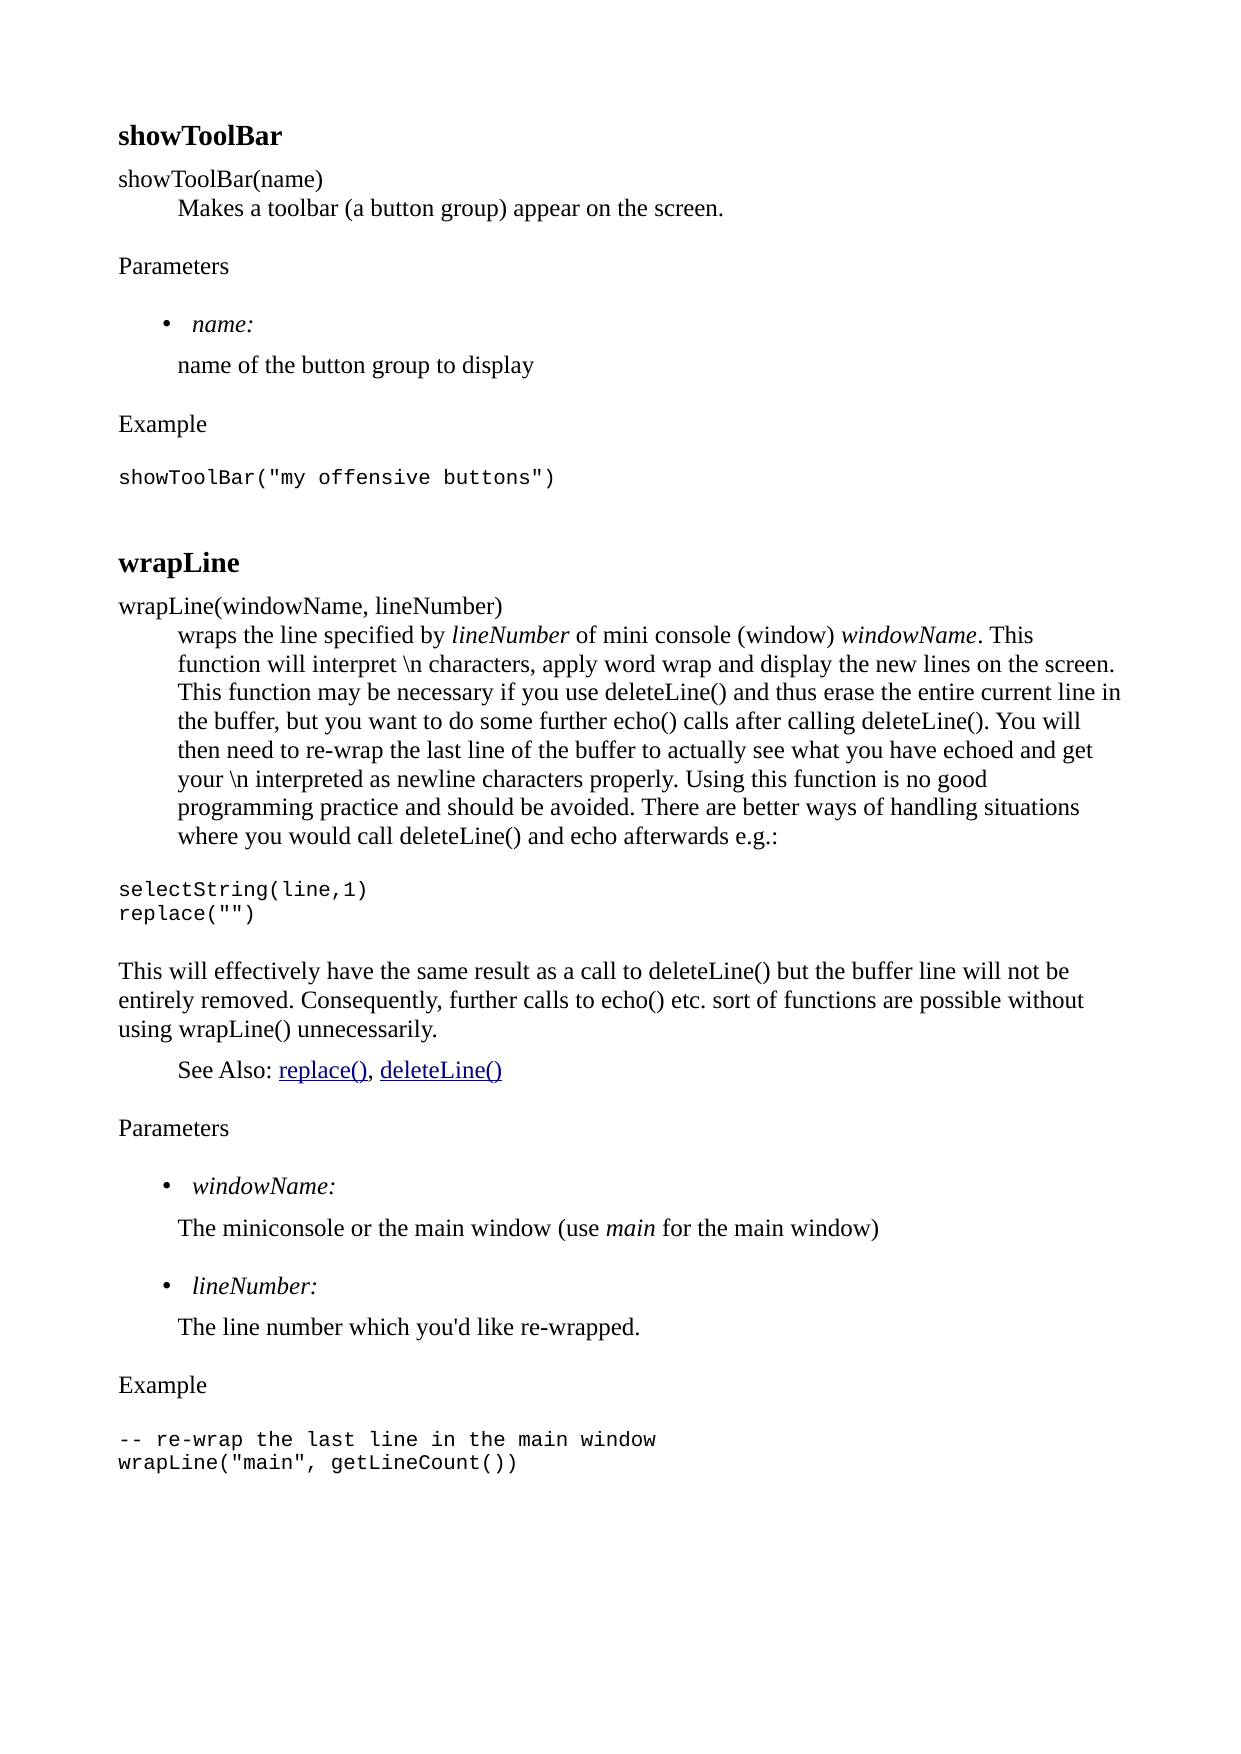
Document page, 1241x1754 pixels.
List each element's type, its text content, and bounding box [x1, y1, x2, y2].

subtitle wrapLine [118, 545, 1122, 579]
list The miniconsole or the main window (use main for the main window) [177, 1213, 1122, 1241]
text This will effectively have the same result as a call to deleteLine() but the buffer line will not be entirely removed. Consequently, further calls to echo() etc. sort of functions are possible without using wrapLine() unnecessarily. [118, 956, 1122, 1042]
text -- re-wrap the last line in the main window [118, 1429, 1122, 1452]
list See Also: replace(), deleteLine() [177, 1055, 1122, 1084]
subtitle wrapLine(windowName, lineNumber) [118, 591, 1122, 620]
list The line number which you'd like re-wrapped. [177, 1312, 1122, 1341]
text selectString(line,1) [118, 879, 1122, 903]
subtitle Example [118, 1370, 1122, 1399]
subtitle Parameters [118, 251, 1122, 280]
list Makes a toolbar (a button group) appear on the screen. [177, 193, 1122, 222]
list windowName: [162, 1171, 1122, 1200]
list lineNumber: [162, 1271, 1122, 1300]
list name: [162, 309, 1122, 338]
subtitle showToolBar(name) [118, 164, 1122, 193]
text showToolBar("my offensive buttons") [118, 467, 1122, 491]
text replace("") [118, 903, 1122, 927]
text wrapLine("main", getLineCount()) [118, 1452, 1122, 1476]
subtitle Example [118, 409, 1122, 438]
subtitle showToolBar [118, 118, 1122, 152]
subtitle Parameters [118, 1113, 1122, 1142]
list wraps the line specified by lineNumber of mini console (window) windowName. This function will interpret \n characters, apply word wrap and display the new lines on the screen. This function may be necessary if you use deleteLine() and thus erase the entire current line in the buffer, but you want to do some further echo() calls after calling deleteLine(). You will then need to re-wrap the last line of the buffer to actually see what you have echoed and get your \n interpreted as newline characters properly. Using this function is no good programming practice and should be avoided. There are better ways of handling situations where you would call deleteLine() and echo afterwards e.g.: [177, 620, 1122, 850]
list name of the button group to display [177, 351, 1122, 379]
